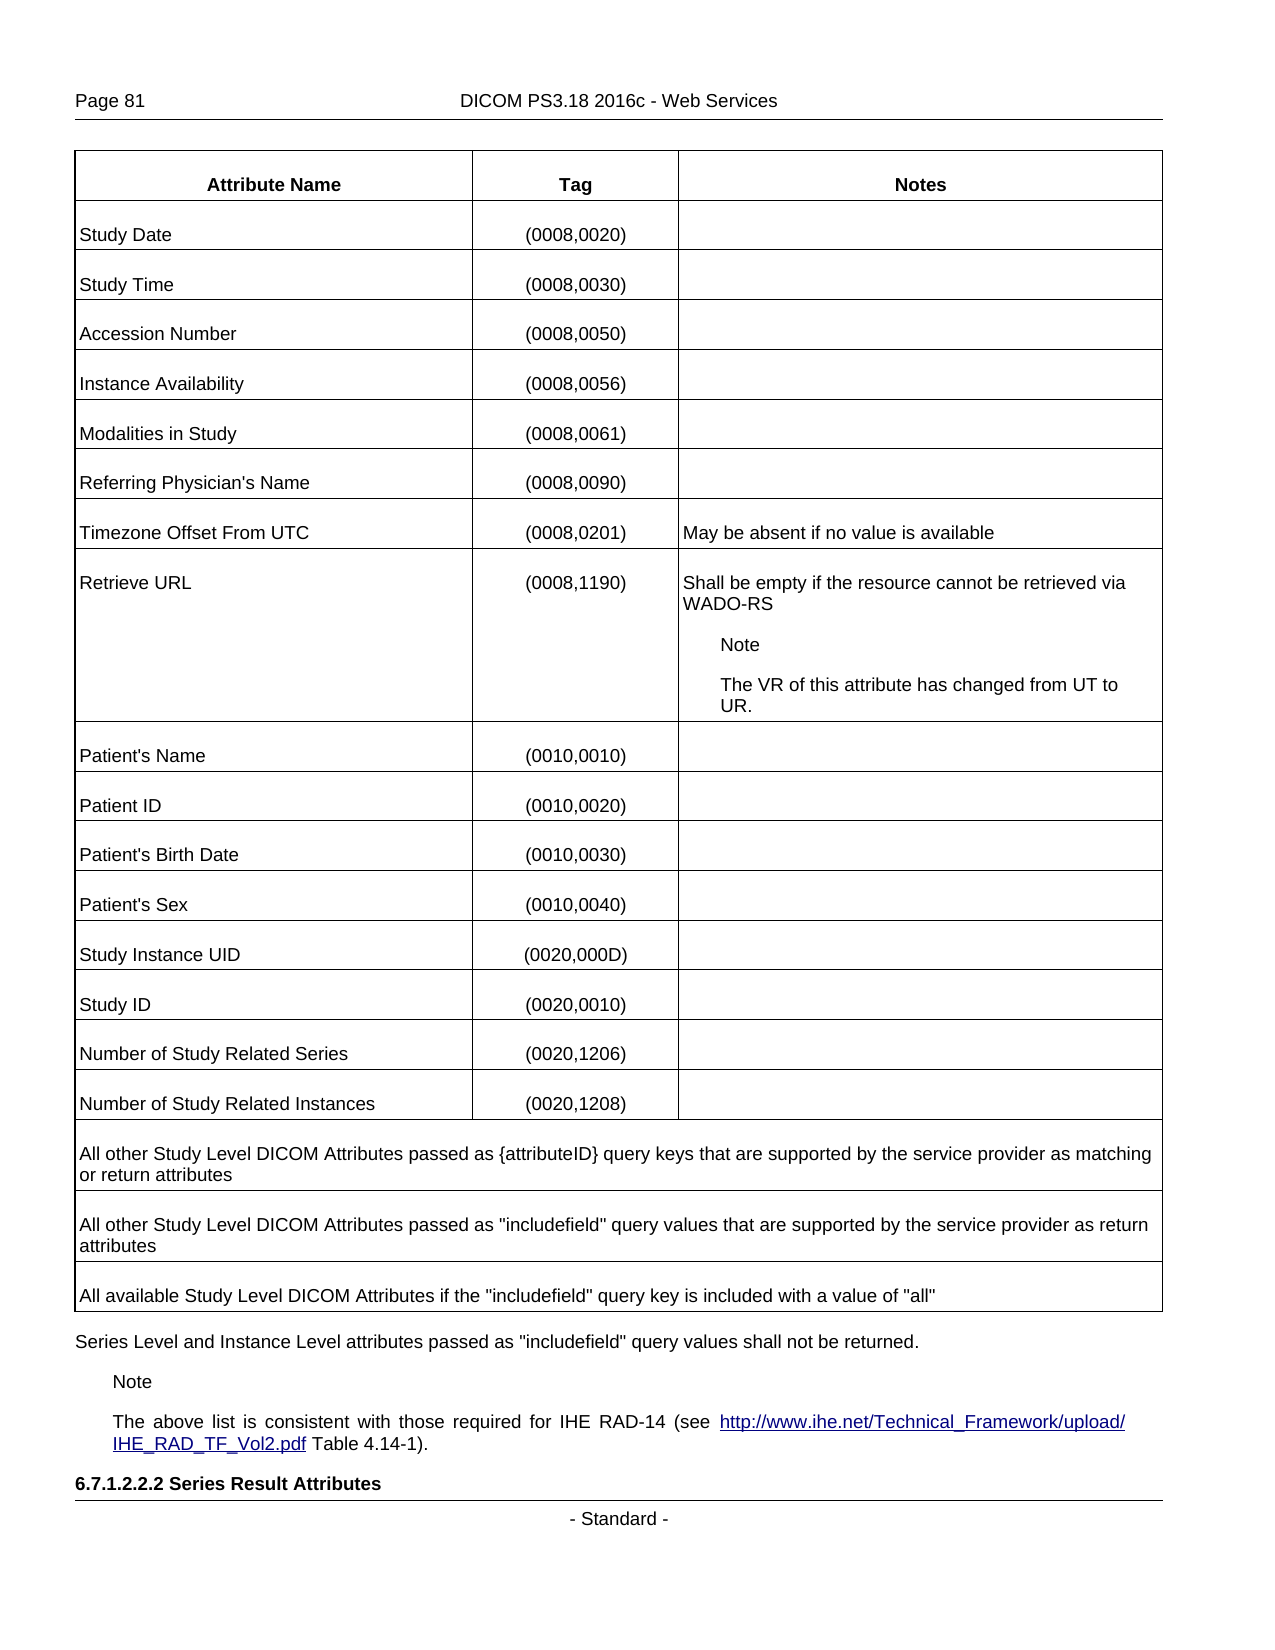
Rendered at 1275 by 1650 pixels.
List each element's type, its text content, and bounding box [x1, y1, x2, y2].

table_cell Patient ID [76, 772, 472, 820]
table_cell All other Study Level DICOM Attributes passed as "includefield" query values that are supported by the service provider as return attributes [76, 1191, 1162, 1261]
table_cell (0008,0020) [473, 201, 678, 249]
table_cell (0020,1206) [473, 1020, 678, 1069]
table_cell [679, 970, 1162, 1019]
text 6.7.1.2.2.2 Series Result Attributes [75, 1473, 1162, 1494]
table_cell (0008,0090) [473, 449, 678, 498]
table_header Attribute Name [76, 151, 472, 200]
table_cell Timezone Offset From UTC [76, 499, 472, 547]
table_cell Study Date [76, 201, 472, 249]
table_cell [679, 350, 1162, 398]
table_cell [679, 400, 1162, 448]
table_cell [679, 772, 1162, 820]
table_header Notes [679, 151, 1162, 200]
table_cell (0010,0040) [473, 871, 678, 920]
table_cell (0008,0050) [473, 300, 678, 349]
table_cell (0008,0201) [473, 499, 678, 547]
table_cell Patient's Sex [76, 871, 472, 920]
table_cell [679, 871, 1162, 920]
table_cell (0010,0030) [473, 821, 678, 870]
table_cell (0008,1190) [473, 549, 678, 721]
table_cell (0010,0020) [473, 772, 678, 820]
table_cell [679, 449, 1162, 498]
table_cell Patient's Name [76, 722, 472, 771]
table_cell (0020,1208) [473, 1070, 678, 1118]
text Series Level and Instance Level attributes passed as "includefield" query values shall not be returned. [75, 1330, 1162, 1352]
table_cell [679, 1070, 1162, 1118]
table_cell Accession Number [76, 300, 472, 349]
table_cell [679, 1020, 1162, 1069]
table_cell [679, 250, 1162, 299]
text The above list is consistent with those required for IHE RAD-14 (see http://​www.ihe.net/​Technical_Framework/​upload/​IHE_RAD_TF_Vol2.pdf Table 4.14-1). [112, 1411, 1125, 1454]
table_cell [679, 821, 1162, 870]
table_cell Retrieve URL [76, 549, 472, 721]
table_cell Referring Physician's Name [76, 449, 472, 498]
table_cell [679, 722, 1162, 771]
table_cell Instance Availability [76, 350, 472, 398]
table_cell May be absent if no value is available [679, 499, 1162, 547]
table_cell Modalities in Study [76, 400, 472, 448]
table_cell All available Study Level DICOM Attributes if the "includefield" query key is included with a value of "all" [76, 1262, 1162, 1311]
table_cell [679, 201, 1162, 249]
table_cell (0010,0010) [473, 722, 678, 771]
table_cell Study ID [76, 970, 472, 1019]
table_cell (0020,0010) [473, 970, 678, 1019]
table_cell Shall be empty if the resource cannot be retrieved via WADO-RS Note The VR of this attribute has changed from UT to UR. [679, 549, 1162, 721]
table_header Tag [473, 151, 678, 200]
table_cell (0008,0030) [473, 250, 678, 299]
table_cell Study Time [76, 250, 472, 299]
table_cell Study Instance UID [76, 921, 472, 969]
table_cell (0020,000D) [473, 921, 678, 969]
table_cell All other Study Level DICOM Attributes passed as {attributeID} query keys that are supported by the service provider as matching or return attributes [76, 1120, 1162, 1190]
table_cell (0008,0061) [473, 400, 678, 448]
text Note [112, 1371, 1125, 1392]
table_cell (0008,0056) [473, 350, 678, 398]
table_cell Number of Study Related Series [76, 1020, 472, 1069]
table_cell [679, 921, 1162, 969]
table_cell [679, 300, 1162, 349]
table_cell Number of Study Related Instances [76, 1070, 472, 1118]
table_cell Patient's Birth Date [76, 821, 472, 870]
